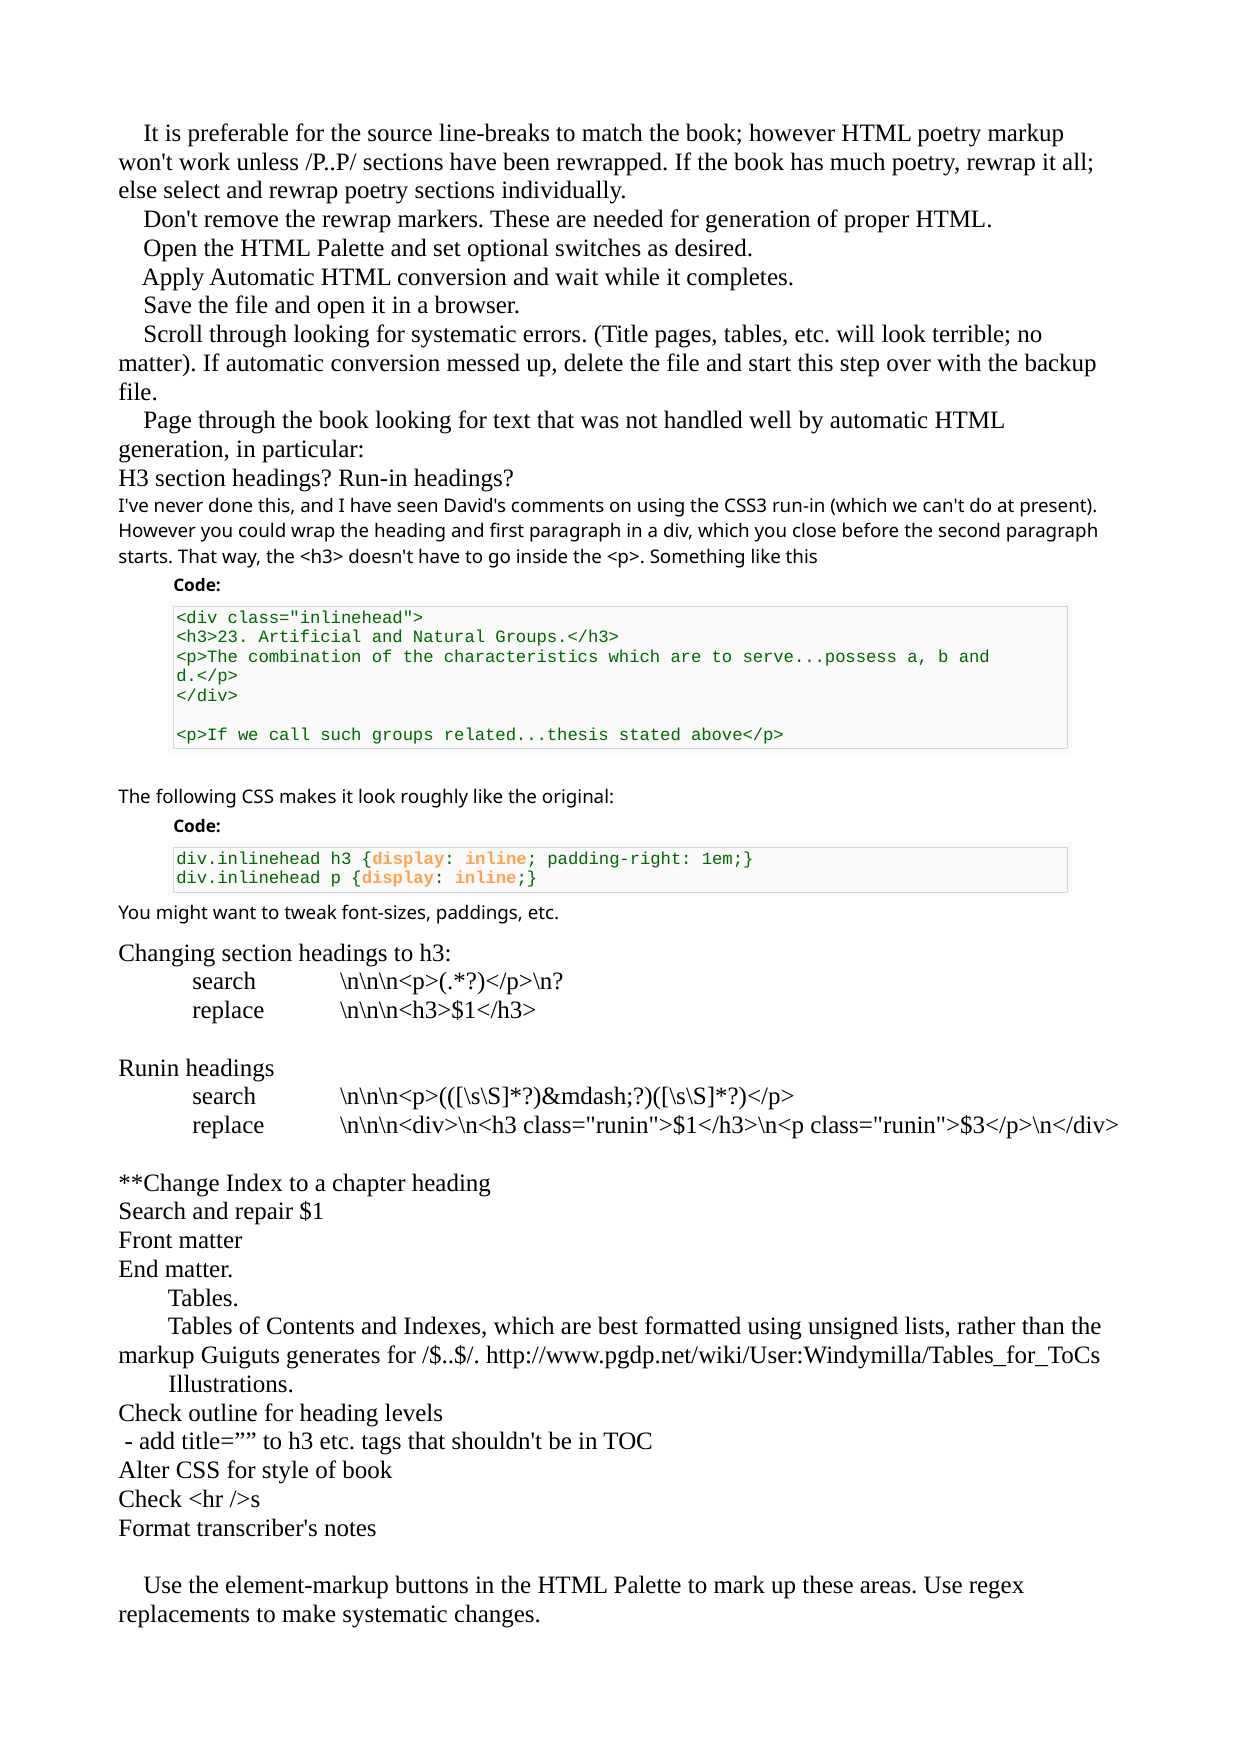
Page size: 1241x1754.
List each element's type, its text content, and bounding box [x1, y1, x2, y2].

text Changing section headings to h3: [118, 938, 1122, 966]
table_cell <div class="inlinehead"> <h3>23. Artificial and Natural Groups.</h3> <p>The combination of the characteristics which are to serve...possess a, b and d.</p> </div> <p>If we call such groups related...thesis stated above</p> [168, 601, 1072, 753]
text End matter. [118, 1254, 1122, 1283]
text search \n\n\n<p>(([\s\S]*?)&mdash;?)([\s\S]*?)</p> [118, 1081, 1122, 1110]
text - add title=”” to h3 etc. tags that shouldn't be in TOC [118, 1426, 1122, 1455]
text Check outline for heading levels [118, 1398, 1122, 1426]
text Don't remove the rewrap markers. These are needed for generation of proper HTML. [118, 204, 1122, 233]
table_header Code: [168, 809, 1072, 842]
text Page through the book looking for text that was not handled well by automatic HTML generation, in particular: [118, 406, 1122, 463]
text Format transcriber's notes [118, 1513, 1122, 1541]
text The following CSS makes it look roughly like the original: [118, 753, 1122, 809]
text You might want to tweak font-sizes, paddings, etc. [118, 896, 1122, 925]
text I've never done this, and I have seen David's comments on using the CSS3 run-in (which we can't do at present). However you could wrap the heading and first paragraph in a div, which you close before the second paragraph starts. That way, the <h3> doesn't have to go inside the <p>. Something like this [118, 492, 1122, 568]
text Tables. [118, 1283, 1122, 1311]
table_header Code: [168, 569, 1072, 601]
text **Change Index to a chapter heading [118, 1168, 1122, 1196]
text search \n\n\n<p>(.*?)</p>\n? [118, 966, 1122, 995]
text It is preferable for the source line-breaks to match the book; however HTML poetry markup won't work unless /P..P/ sections have been rewrapped. If the book has much poetry, rewrap it all; else select and rewrap poetry sections individually. [118, 118, 1122, 204]
text Illustrations. [118, 1369, 1122, 1398]
text Use the element-markup buttons in the HTML Palette to mark up these areas. Use regex replacements to make systematic changes. [118, 1570, 1122, 1628]
table_cell div.inlinehead h3 {display: inline; padding-right: 1em;} div.inlinehead p {display: inline;} [168, 842, 1072, 896]
text Check <hr />s [118, 1484, 1122, 1513]
text H3 section headings? Run-in headings? [118, 463, 1122, 492]
text replace \n\n\n<h3>$1</h3> [118, 995, 1122, 1024]
text Runin headings [118, 1053, 1122, 1081]
text Open the HTML Palette and set optional switches as desired. [118, 233, 1122, 262]
text Apply Automatic HTML conversion and wait while it completes. [118, 262, 1122, 291]
text Tables of Contents and Indexes, which are best formatted using unsigned lists, rather than the markup Guiguts generates for /$..$/. http://www.pgdp.net/wiki/User:Windymilla/Tables_for_ToCs [118, 1311, 1122, 1369]
text Search and repair $1 [118, 1196, 1122, 1225]
text Alter CSS for style of book [118, 1455, 1122, 1484]
text Front matter [118, 1225, 1122, 1254]
text replace \n\n\n<div>\n<h3 class="runin">$1</h3>\n<p class="runin">$3</p>\n</div> [118, 1110, 1122, 1139]
text Scroll through looking for systematic errors. (Title pages, tables, etc. will look terrible; no matter). If automatic conversion messed up, delete the file and start this step over with the backup file. [118, 319, 1122, 406]
text Save the file and open it in a browser. [118, 291, 1122, 319]
